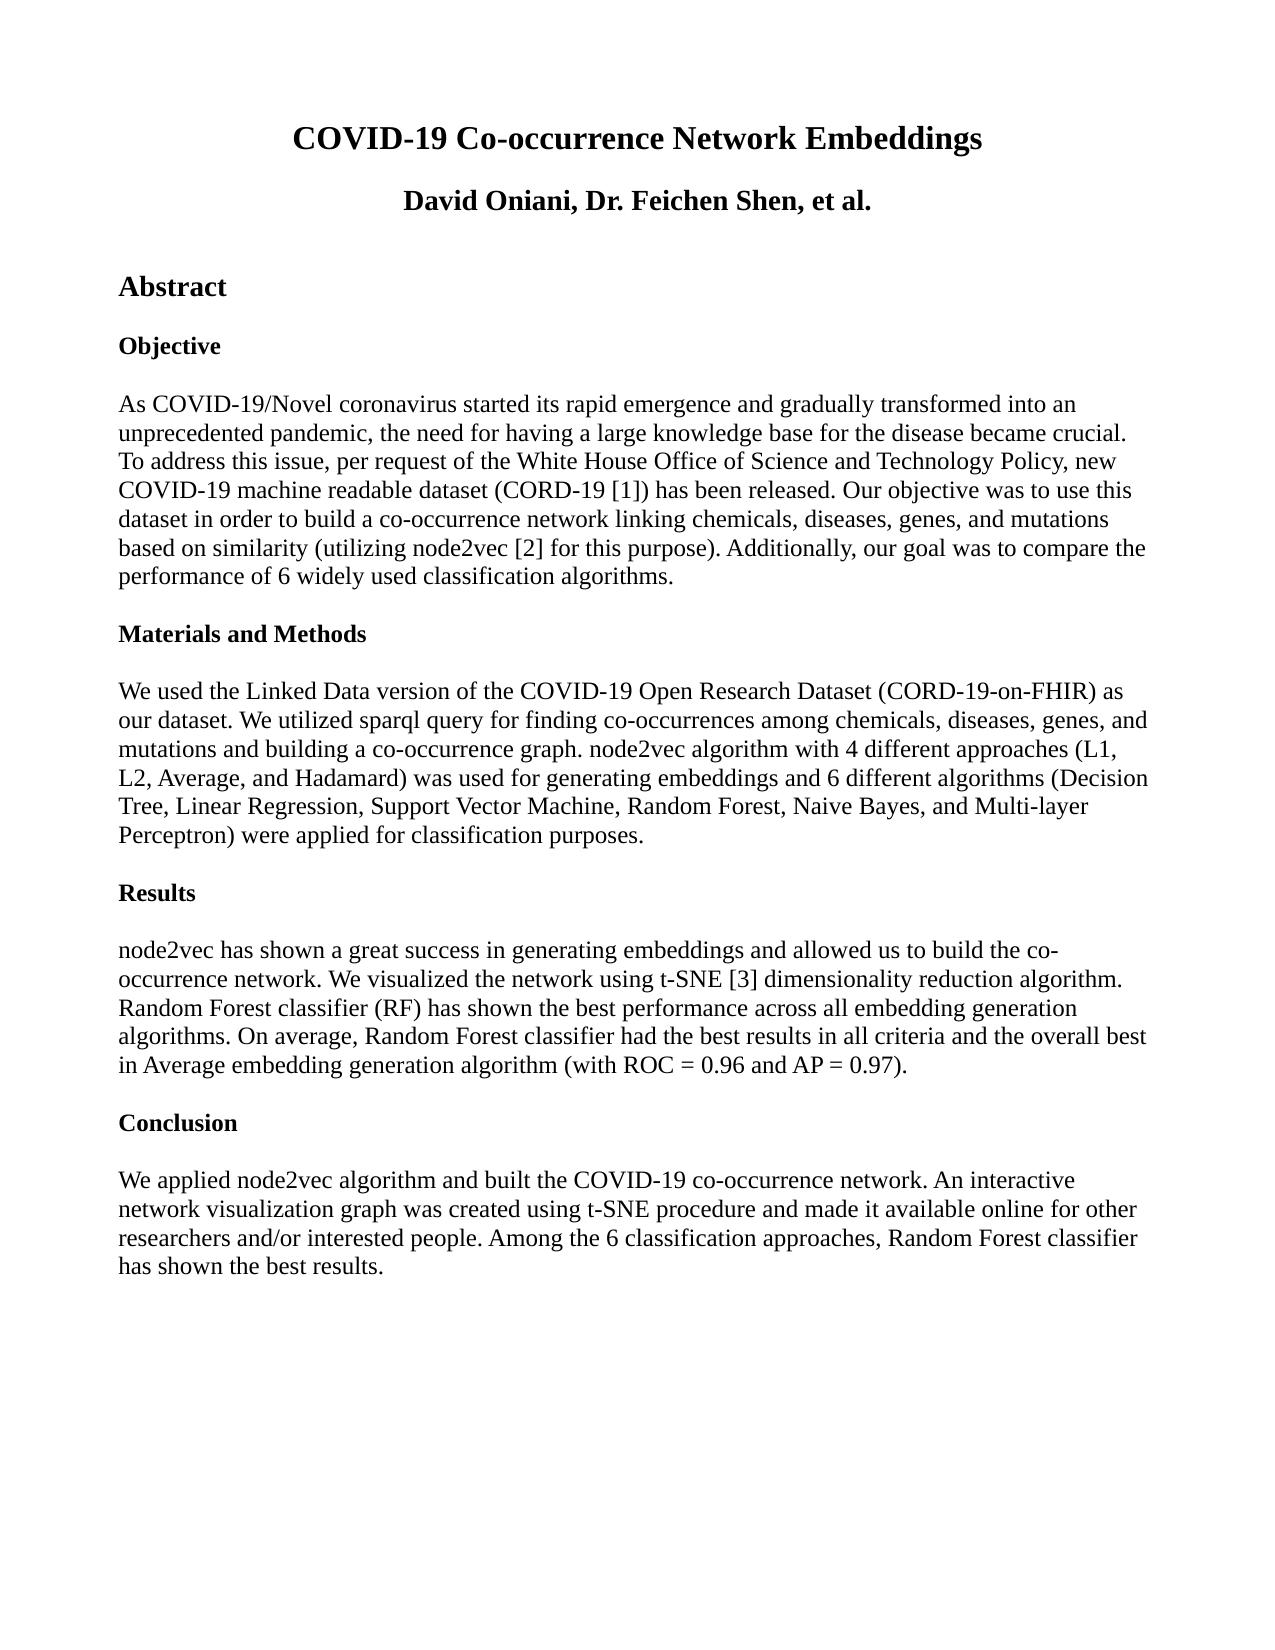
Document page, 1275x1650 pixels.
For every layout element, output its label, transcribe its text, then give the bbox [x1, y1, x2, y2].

text Results [118, 878, 1157, 906]
text Abstract [118, 269, 1157, 303]
text COVID-19 Co-occurrence Network Embeddings [118, 118, 1157, 156]
text To address this issue, per request of the White House Office of Science and Technology Policy, new COVID-19 machine readable dataset (CORD-19 [1]) has been released. Our objective was to use this dataset in order to build a co-occurrence network linking chemicals, diseases, genes, and mutations based on similarity (utilizing node2vec [2] for this purpose). Additionally, our goal was to compare the performance of 6 widely used classification algorithms. [118, 446, 1157, 590]
text node2vec has shown a great success in generating embeddings and allowed us to build the co-occurrence network. We visualized the network using t-SNE [3] dimensionality reduction algorithm. Random Forest classifier (RF) has shown the best performance across all embedding generation algorithms. On average, Random Forest classifier had the best results in all criteria and the overall best in Average embedding generation algorithm (with ROC = 0.96 and AP = 0.97). [118, 935, 1157, 1079]
text We used the Linked Data version of the COVID-19 Open Research Dataset (CORD-19-on-FHIR) as our dataset. We utilized sparql query for finding co-occurrences among chemicals, diseases, genes, and mutations and building a co-occurrence graph. node2vec algorithm with 4 different approaches (L1, L2, Average, and Hadamard) was used for generating embeddings and 6 different algorithms (Decision Tree, Linear Regression, Support Vector Machine, Random Forest, Naive Bayes, and Multi-layer Perceptron) were applied for classification purposes. [118, 676, 1157, 849]
text Objective [118, 331, 1157, 360]
text David Oniani, Dr. Feichen Shen, et al. [118, 183, 1157, 216]
text Materials and Methods [118, 619, 1157, 648]
text Conclusion [118, 1108, 1157, 1136]
text We applied node2vec algorithm and built the COVID-19 co-occurrence network. An interactive network visualization graph was created using t-SNE procedure and made it available online for other researchers and/or interested people. Among the 6 classification approaches, Random Forest classifier has shown the best results. [118, 1165, 1157, 1280]
text As COVID-19/Novel coronavirus started its rapid emergence and gradually transformed into an unprecedented pandemic, the need for having a large knowledge base for the disease became crucial. [118, 389, 1157, 446]
